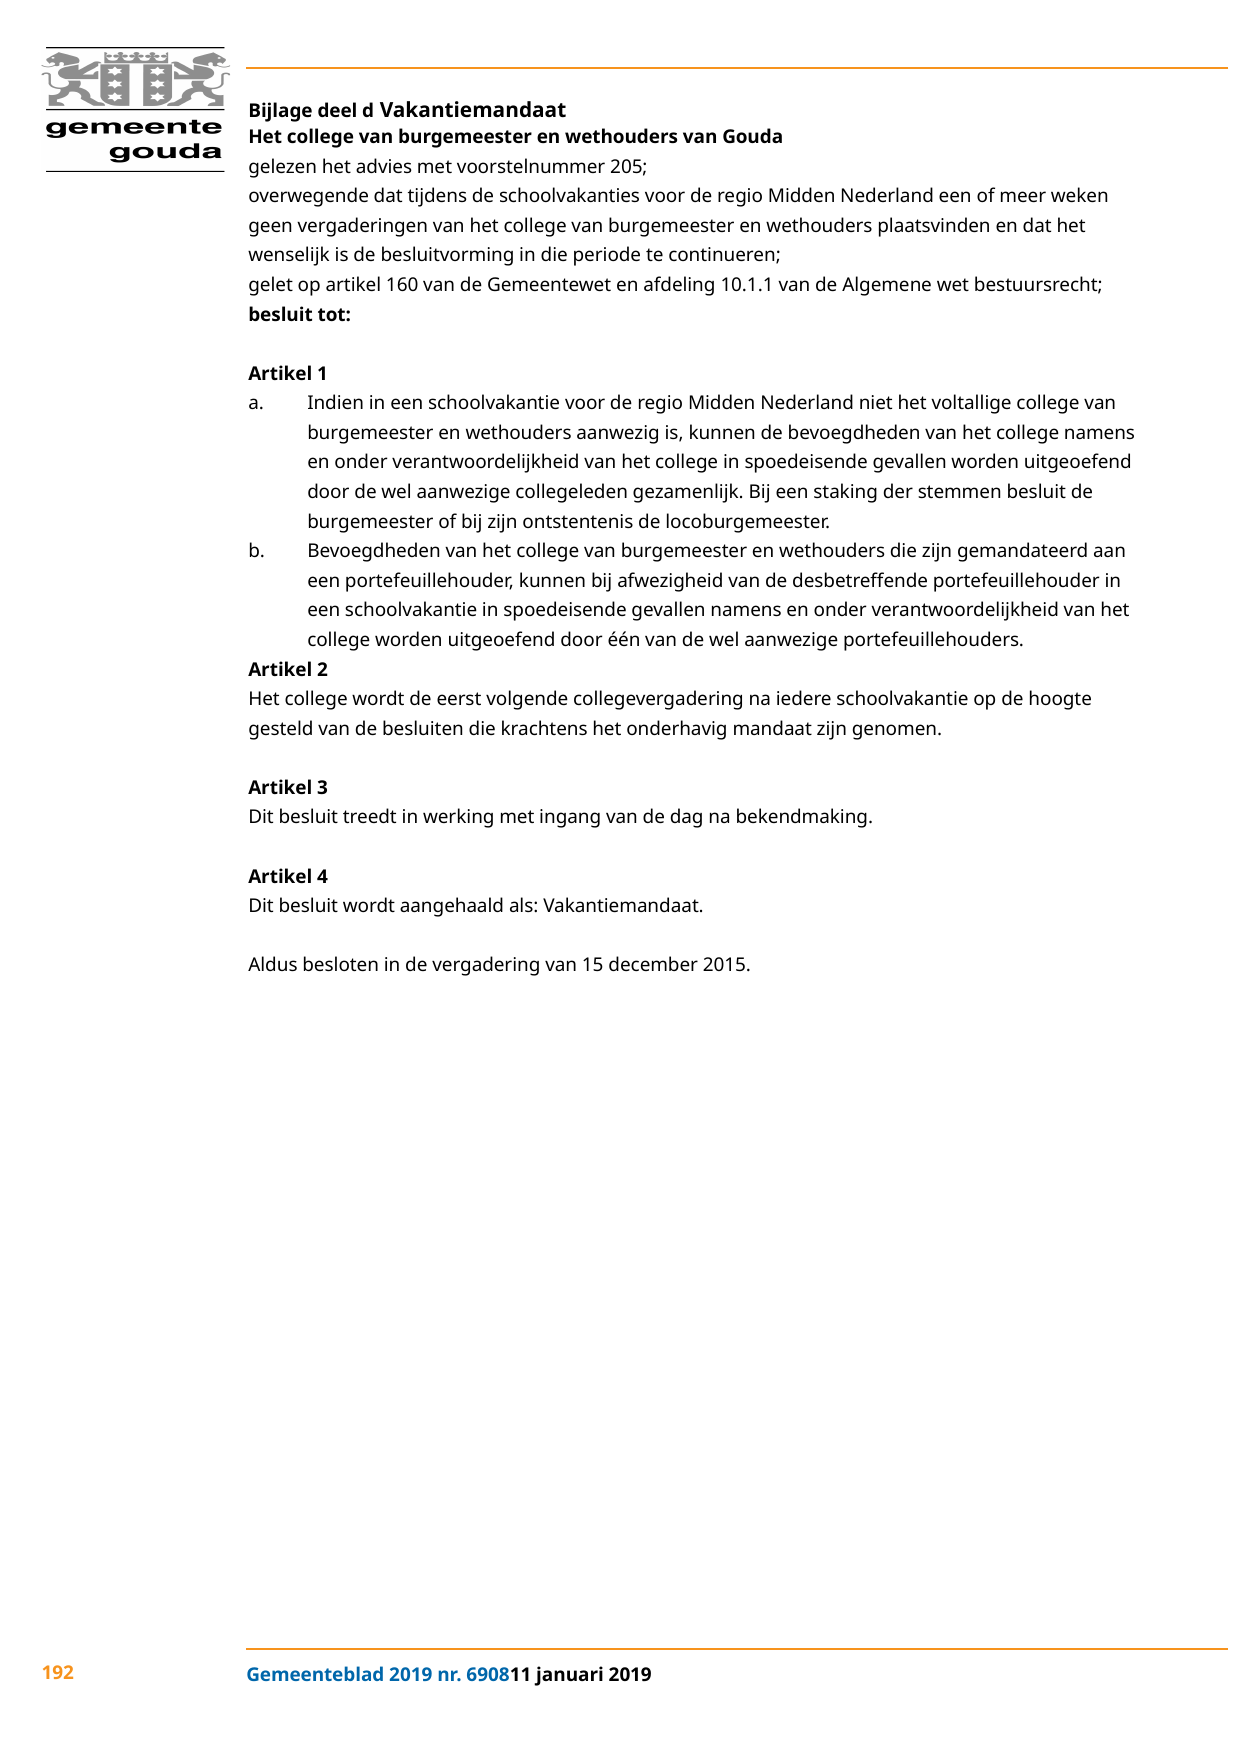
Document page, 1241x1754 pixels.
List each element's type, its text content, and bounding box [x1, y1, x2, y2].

text besluit tot: [248, 301, 1152, 327]
text Dit besluit wordt aangehaald als: Vakantiemandaat. [248, 892, 1152, 918]
text Artikel 3 [248, 774, 1152, 800]
text overwegende dat tijdens de schoolvakanties voor de regio Midden Nederland een of meer weken geen vergaderingen van het college van burgemeester en wethouders plaatsvinden en dat het wenselijk is de besluitvorming in die periode te continueren; [248, 182, 1152, 267]
text Artikel 1 [248, 360, 1152, 386]
text Het college wordt de eerst volgende collegevergadering na iedere schoolvakantie op de hoogte gesteld van de besluiten die krachtens het onderhavig mandaat zijn genomen. [248, 685, 1152, 741]
text Aldus besloten in de vergadering van 15 december 2015. [248, 952, 1152, 977]
text Het college van burgemeester en wethouders van Gouda [248, 123, 1152, 149]
list Bevoegdheden van het college van burgemeester en wethouders die zijn gemandateerd aan een portefeuillehouder, kunnen bij afwezigheid van de desbetreffende portefeuillehouder in een schoolvakantie in spoedeisende gevallen namens en onder verantwoordelijkheid van het college worden uitgeoefend door één van de wel aanwezige portefeuillehouders. [248, 537, 1152, 652]
picture [41, 47, 231, 172]
text Dit besluit treedt in werking met ingang van de dag na bekendmaking. [248, 804, 1152, 829]
list Indien in een schoolvakantie voor de regio Midden Nederland niet het voltallige college van burgemeester en wethouders aanwezig is, kunnen de bevoegdheden van het college namens en onder verantwoordelijkheid van het college in spoedeisende gevallen worden uitgeoefend door de wel aanwezige collegeleden gezamenlijk. Bij een staking der stemmen besluit de burgemeester of bij zijn ontstentenis de locoburgemeester. [248, 389, 1152, 534]
text Bijlage deel d Vakantiemandaat [248, 95, 1152, 123]
text gelezen het advies met voorstelnummer 205; [248, 153, 1152, 179]
text gelet op artikel 160 van de Gemeentewet en afdeling 10.1.1 van de Algemene wet bestuursrecht; [248, 271, 1152, 297]
text Artikel 4 [248, 863, 1152, 889]
text Artikel 2 [248, 656, 1152, 682]
